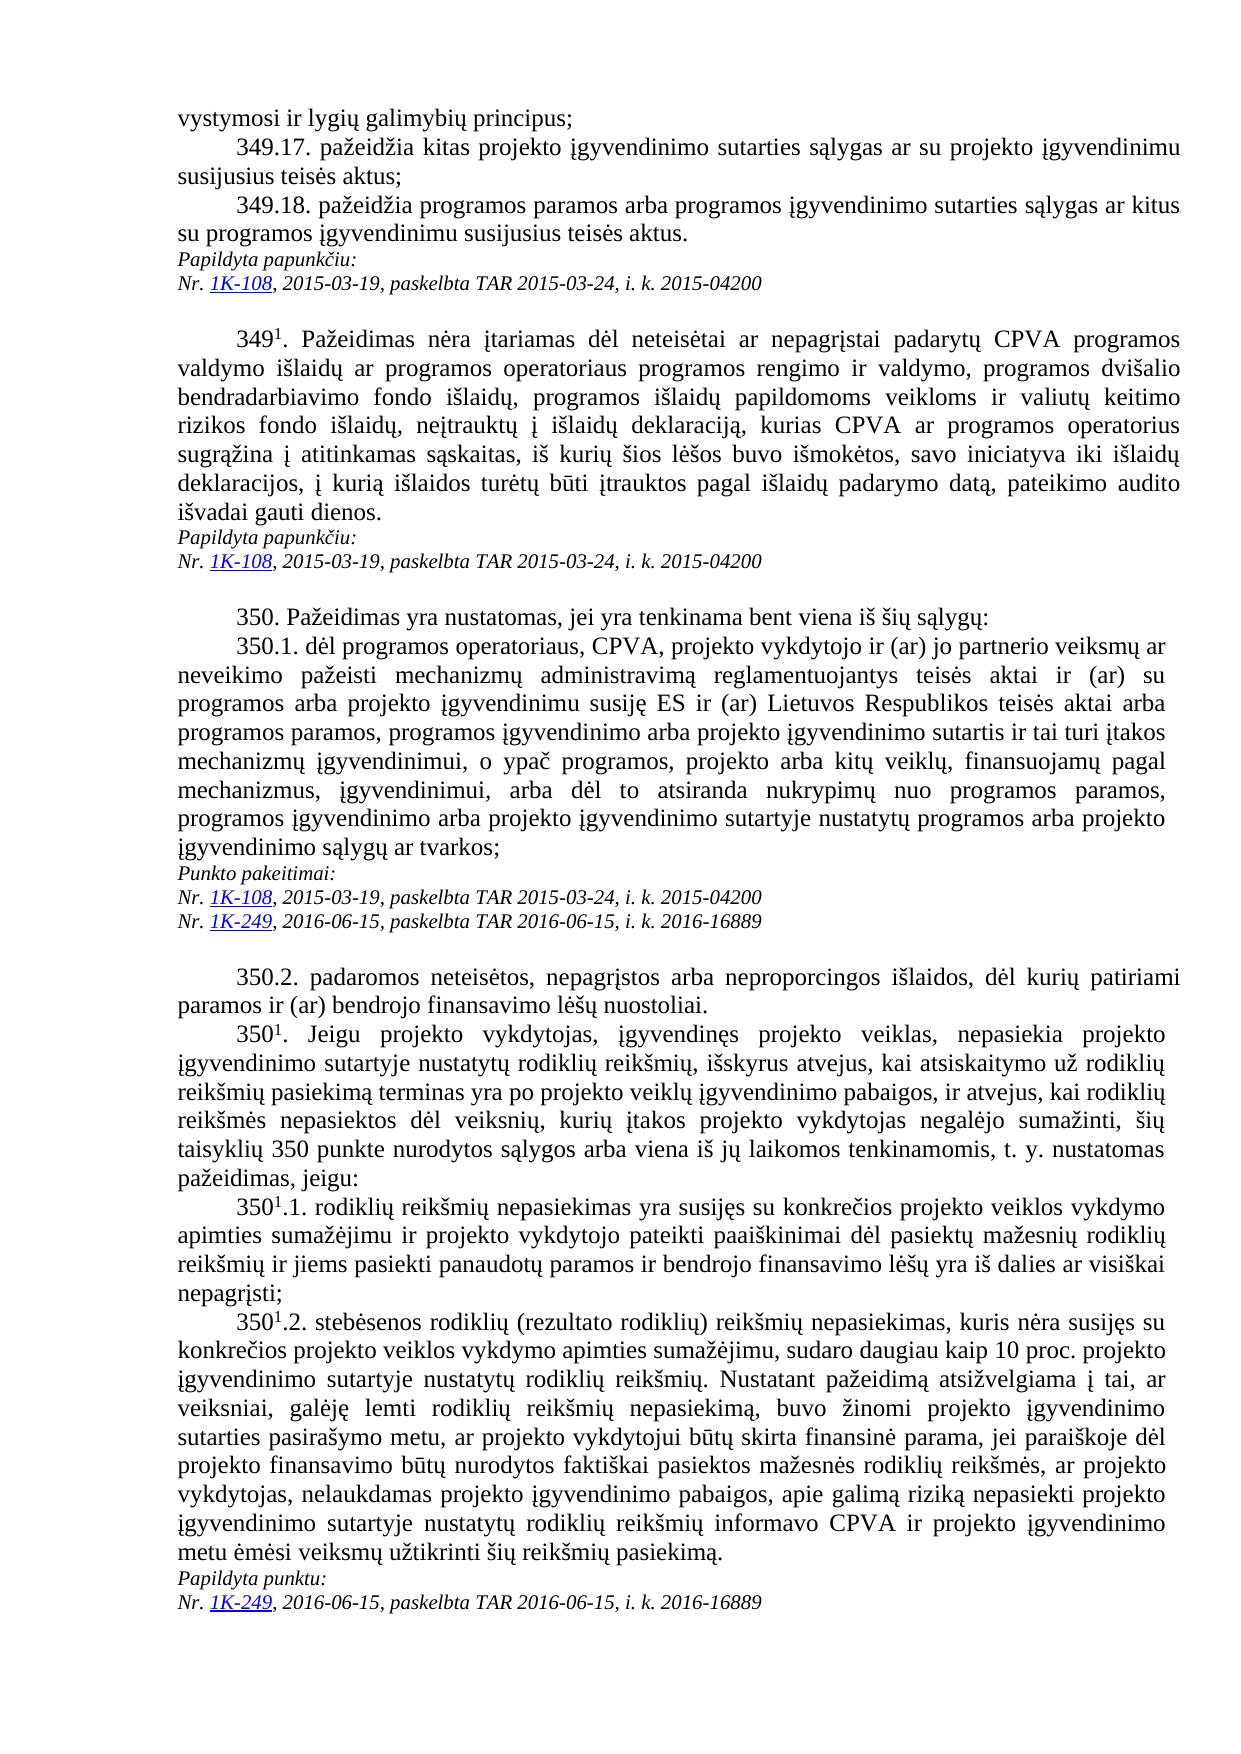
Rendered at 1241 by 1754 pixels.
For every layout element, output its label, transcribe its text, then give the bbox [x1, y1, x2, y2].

text 3501. Jeigu projekto vykdytojas, įgyvendinęs projekto veiklas, nepasiekia projekto įgyvendinimo sutartyje nustatytų rodiklių reikšmių, išskyrus atvejus, kai atsiskaitymo už rodiklių reikšmių pasiekimą terminas yra po projekto veiklų įgyvendinimo pabaigos, ir atvejus, kai rodiklių reikšmės nepasiektos dėl veiksnių, kurių įtakos projekto vykdytojas negalėjo sumažinti, šių taisyklių 350 punkte nurodytos sąlygos arba viena iš jų laikomos tenkinamomis, t. y. nustatomas pažeidimas, jeigu: [177, 1019, 1166, 1192]
text Nr. 1K-249, 2016-06-15, paskelbta TAR 2016-06-15, i. k. 2016-16889 [177, 1590, 1181, 1614]
text Nr. 1K-249, 2016-06-15, paskelbta TAR 2016-06-15, i. k. 2016-16889 [177, 909, 1181, 933]
text 350.2. padaromos neteisėtos, nepagrįstos arba neproporcingos išlaidos, dėl kurių patiriami paramos ir (ar) bendrojo finansavimo lėšų nuostoliai. [177, 962, 1181, 1019]
text 3491. Pažeidimas nėra įtariamas dėl neteisėtai ar nepagrįstai padarytų CPVA programos valdymo išlaidų ar programos operatoriaus programos rengimo ir valdymo, programos dvišalio bendradarbiavimo fondo išlaidų, programos išlaidų papildomoms veikloms ir valiutų keitimo rizikos fondo išlaidų, neįtrauktų į išlaidų deklaraciją, kurias CPVA ar programos operatorius sugrąžina į atitinkamas sąskaitas, iš kurių šios lėšos buvo išmokėtos, savo iniciatyva iki išlaidų deklaracijos, į kurią išlaidos turėtų būti įtrauktos pagal išlaidų padarymo datą, pateikimo audito išvadai gauti dienos. [177, 324, 1181, 525]
text Papildyta punktu: [177, 1566, 1181, 1590]
text 349.17. pažeidžia kitas projekto įgyvendinimo sutarties sąlygas ar su projekto įgyvendinimu susijusius teisės aktus; [177, 132, 1181, 190]
text 349.18. pažeidžia programos paramos arba programos įgyvendinimo sutarties sąlygas ar kitus su programos įgyvendinimu susijusius teisės aktus. [177, 190, 1181, 247]
text Nr. 1K-108, 2015-03-19, paskelbta TAR 2015-03-24, i. k. 2015-04200 [177, 271, 1181, 295]
text 3501.1. rodiklių reikšmių nepasiekimas yra susijęs su konkrečios projekto veiklos vykdymo apimties sumažėjimu ir projekto vykdytojo pateikti paaiškinimai dėl pasiektų mažesnių rodiklių reikšmių ir jiems pasiekti panaudotų paramos ir bendrojo finansavimo lėšų yra iš dalies ar visiškai nepagrįsti; [177, 1192, 1166, 1307]
text 350.1. dėl programos operatoriaus, CPVA, projekto vykdytojo ir (ar) jo partnerio veiksmų ar neveikimo pažeisti mechanizmų administravimą reglamentuojantys teisės aktai ir (ar) su programos arba projekto įgyvendinimu susiję ES ir (ar) Lietuvos Respublikos teisės aktai arba programos paramos, programos įgyvendinimo arba projekto įgyvendinimo sutartis ir tai turi įtakos mechanizmų įgyvendinimui, o ypač programos, projekto arba kitų veiklų, finansuojamų pagal mechanizmus, įgyvendinimui, arba dėl to atsiranda nukrypimų nuo programos paramos, programos įgyvendinimo arba projekto įgyvendinimo sutartyje nustatytų programos arba projekto įgyvendinimo sąlygų ar tvarkos; [177, 631, 1166, 861]
text 350. Pažeidimas yra nustatomas, jei yra tenkinama bent viena iš šių sąlygų: [177, 602, 1181, 631]
text 3501.2. stebėsenos rodiklių (rezultato rodiklių) reikšmių nepasiekimas, kuris nėra susijęs su konkrečios projekto veiklos vykdymo apimties sumažėjimu, sudaro daugiau kaip 10 proc. projekto įgyvendinimo sutartyje nustatytų rodiklių reikšmių. Nustatant pažeidimą atsižvelgiama į tai, ar veiksniai, galėję lemti rodiklių reikšmių nepasiekimą, buvo žinomi projekto įgyvendinimo sutarties pasirašymo metu, ar projekto vykdytojui būtų skirta finansinė parama, jei paraiškoje dėl projekto finansavimo būtų nurodytos faktiškai pasiektos mažesnės rodiklių reikšmės, ar projekto vykdytojas, nelaukdamas projekto įgyvendinimo pabaigos, apie galimą riziką nepasiekti projekto įgyvendinimo sutartyje nustatytų rodiklių reikšmių informavo CPVA ir projekto įgyvendinimo metu ėmėsi veiksmų užtikrinti šių reikšmių pasiekimą. [177, 1307, 1166, 1566]
text Nr. 1K-108, 2015-03-19, paskelbta TAR 2015-03-24, i. k. 2015-04200 [177, 549, 1181, 573]
text vystymosi ir lygių galimybių principus; [177, 103, 1181, 132]
text Papildyta papunkčiu: [177, 525, 1181, 549]
text Punkto pakeitimai: [177, 861, 1181, 885]
text Papildyta papunkčiu: [177, 247, 1181, 271]
text Nr. 1K-108, 2015-03-19, paskelbta TAR 2015-03-24, i. k. 2015-04200 [177, 885, 1181, 909]
